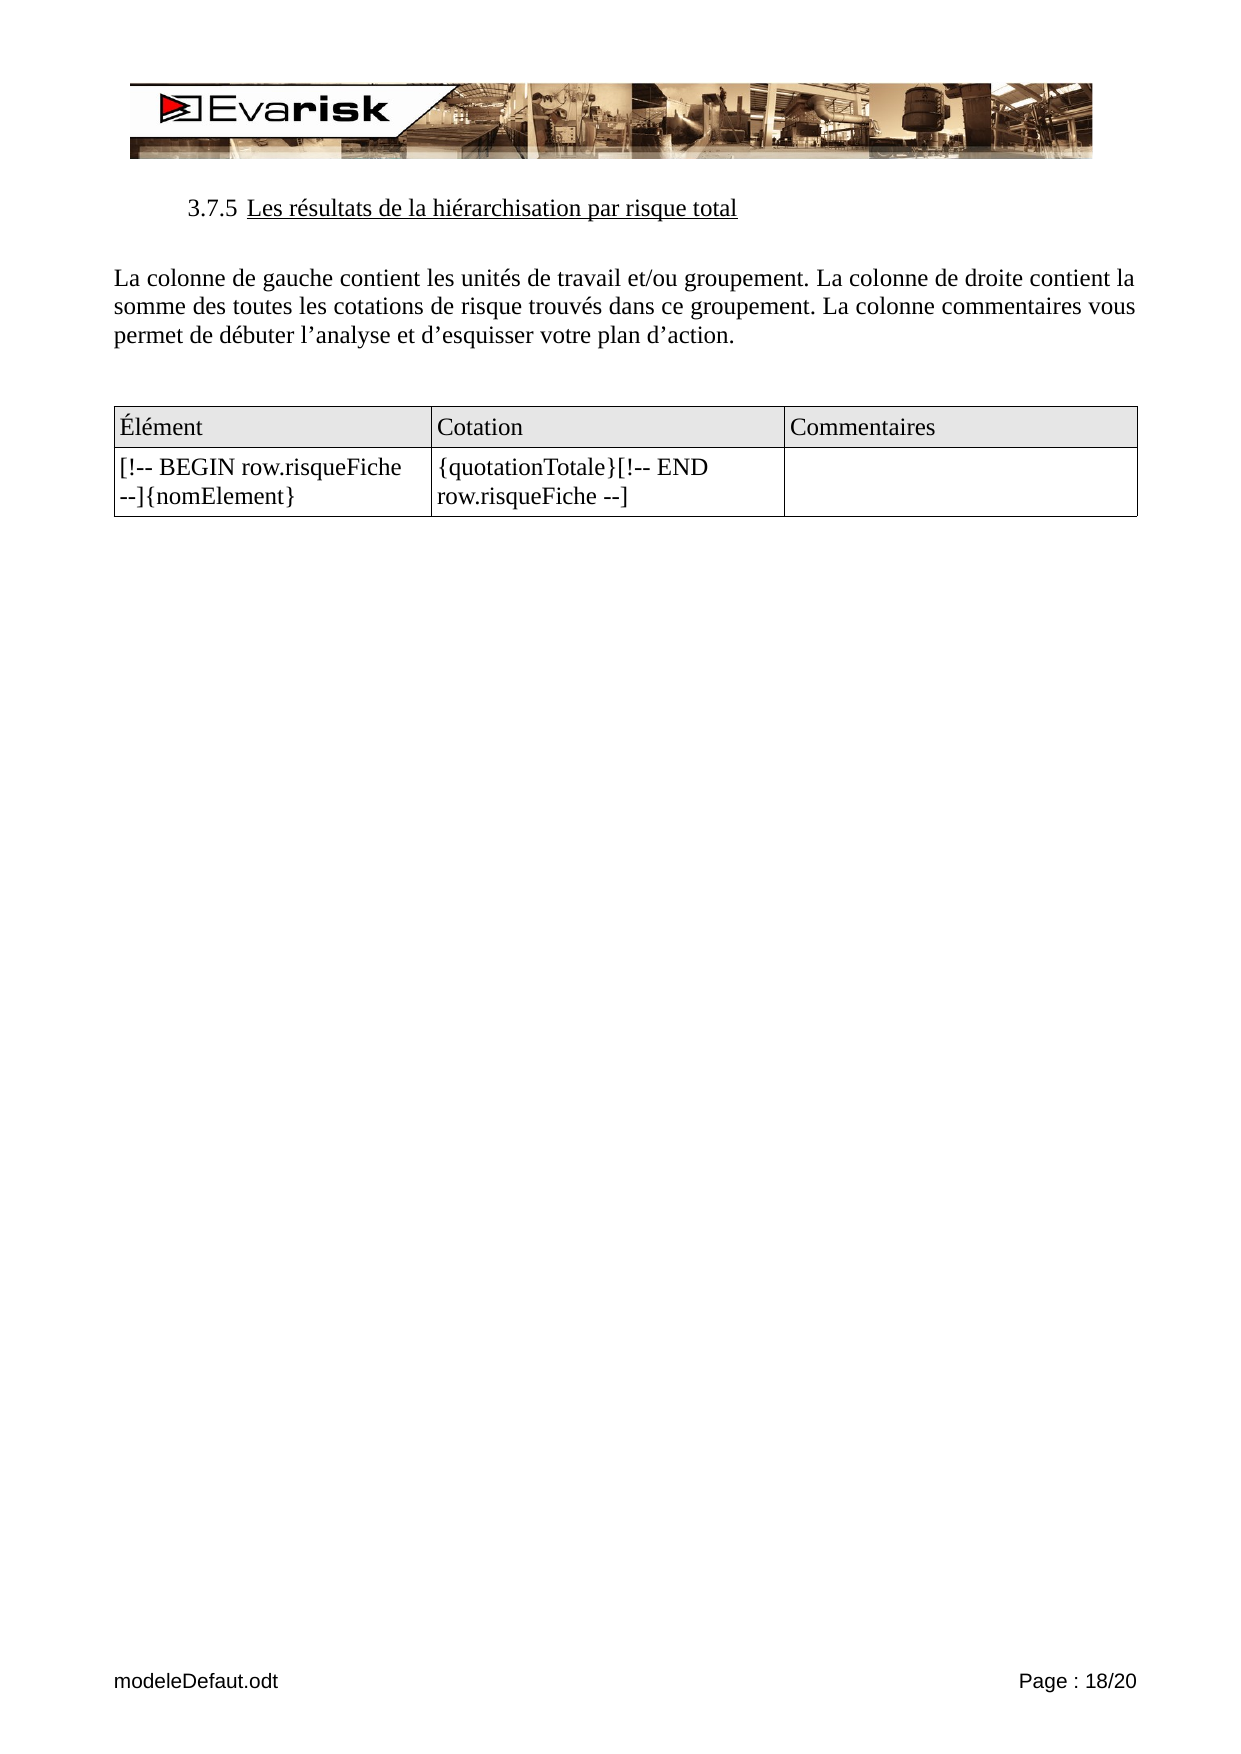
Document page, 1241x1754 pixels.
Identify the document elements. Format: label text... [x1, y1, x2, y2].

subtitle Les résultats de la hiérarchisation par risque total [187, 193, 1137, 221]
table_header Cotation [432, 407, 784, 447]
table_cell [!-- BEGIN row.risqueFiche --]{nomElement} [115, 448, 431, 516]
table_header Élément [115, 407, 431, 447]
text La colonne de gauche contient les unités de travail et/ou groupement. La colonne de droite contient la somme des toutes les cotations de risque trouvés dans ce groupement. La colonne commentaires vous permet de débuter l’analyse et d’esquisser votre plan d’action. [114, 263, 1137, 349]
table_cell {quotationTotale}[!-- END row.risqueFiche --] [432, 448, 784, 516]
table_header Commentaires [785, 407, 1137, 447]
table_cell [785, 448, 1137, 516]
